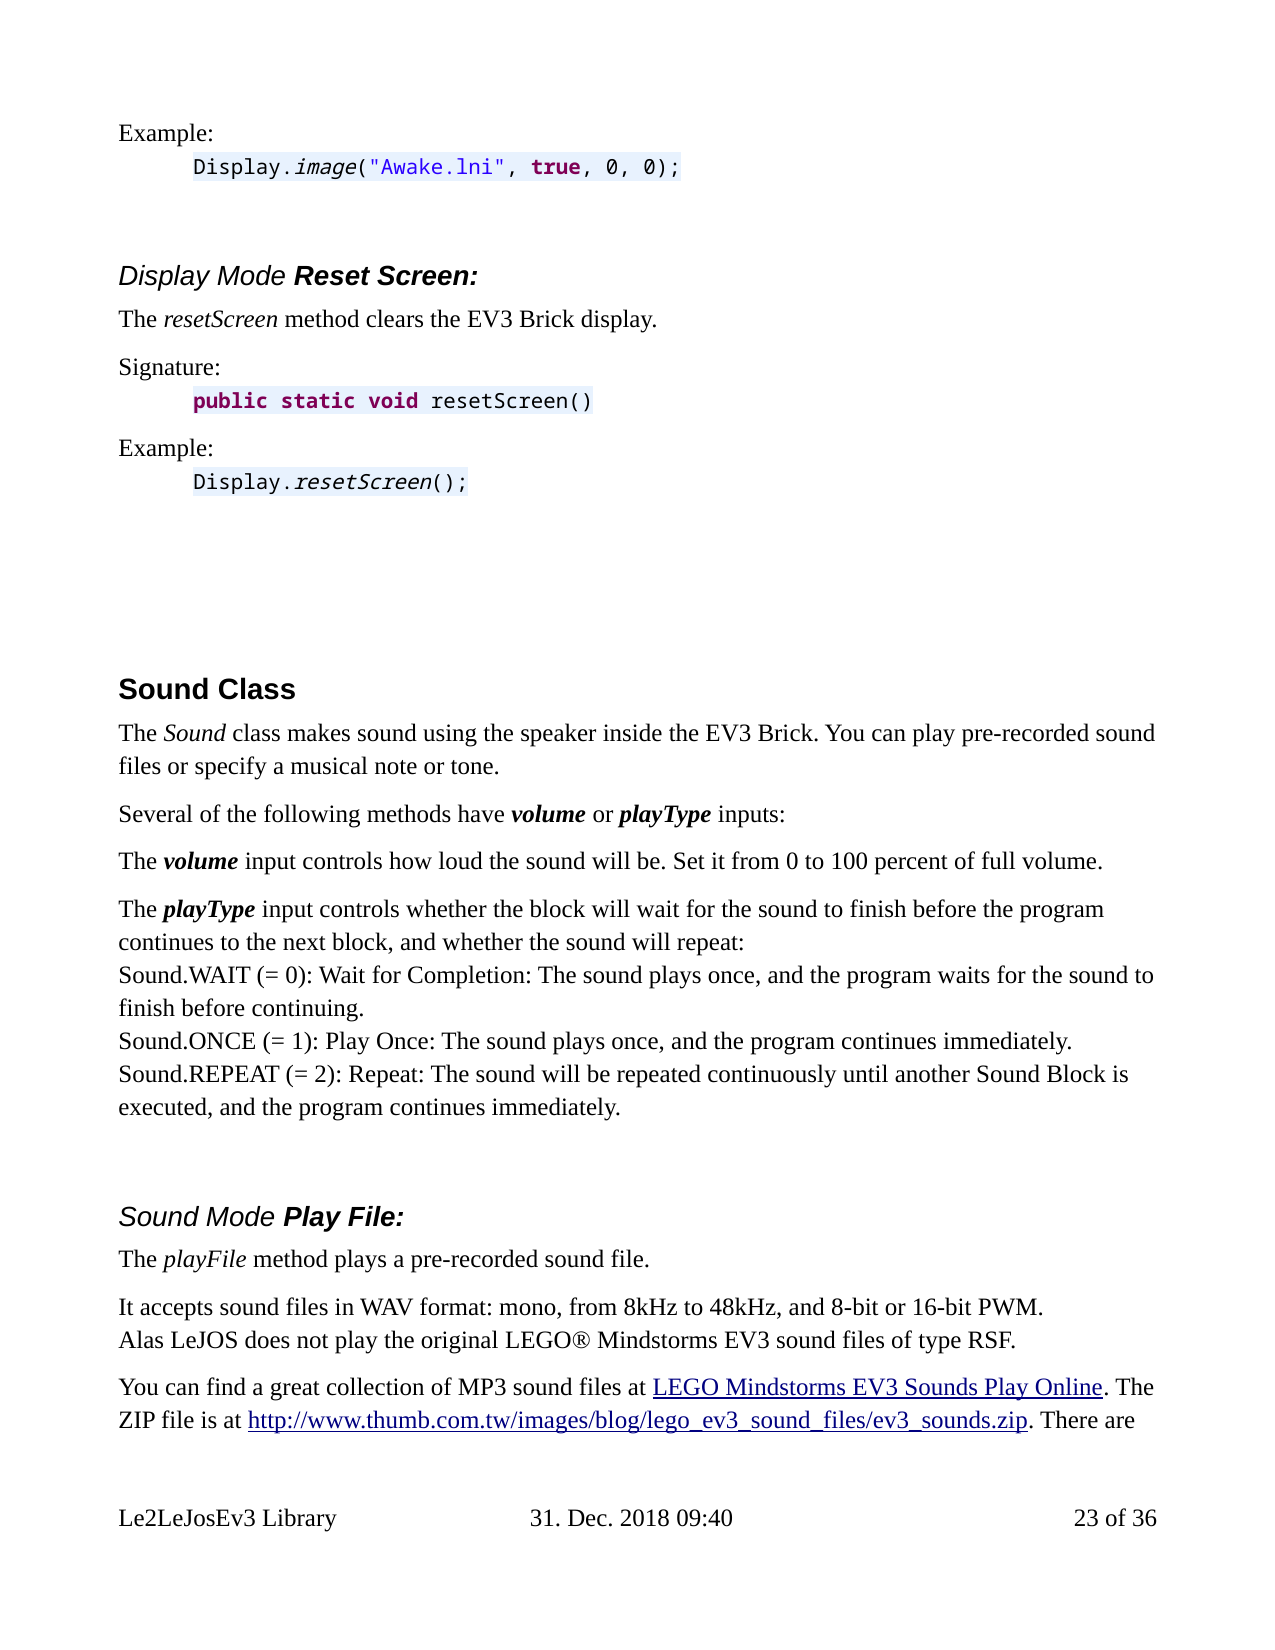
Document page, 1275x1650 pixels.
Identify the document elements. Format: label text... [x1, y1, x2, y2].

text Signature: public static void resetScreen() [118, 352, 1157, 414]
text It accepts sound files in WAV format: mono, from 8kHz to 48kHz, and 8-bit or 16-bit PWM. Alas LeJOS does not play the original LEGO® Mindstorms EV3 sound files of type RSF. [118, 1292, 1157, 1354]
subtitle Sound Mode Play File: [118, 1200, 1157, 1232]
subtitle Sound Class [118, 672, 1157, 706]
text The Sound class makes sound using the speaker inside the EV3 Brick. You can play pre-recorded sound files or specify a musical note or tone. [118, 718, 1157, 780]
text Example: Display.resetScreen(); [118, 433, 1157, 496]
text Example: Display.image("Awake.lni", true, 0, 0); [118, 118, 1157, 181]
text The playFile method plays a pre-recorded sound file. [118, 1244, 1157, 1273]
text The volume input controls how loud the sound will be. Set it from 0 to 100 percent of full volume. [118, 846, 1157, 875]
text The resetScreen method clears the EV3 Brick display. [118, 304, 1157, 333]
text Several of the following methods have volume or playType inputs: [118, 799, 1157, 828]
subtitle Display Mode Reset Screen: [118, 260, 1157, 292]
text You can find a great collection of MP3 sound files at LEGO Mindstorms EV3 Sounds Play Online. The ZIP file is at http://www.thumb.com.tw/images/blog/lego_ev3_sound_files/ev3_sounds.zip. There are [118, 1372, 1157, 1434]
text The playType input controls whether the block will wait for the sound to finish before the program continues to the next block, and whether the sound will repeat: Sound.WAIT (= 0): Wait for Completion: The sound plays once, and the program waits for the sound to finish before continuing. Sound.ONCE (= 1): Play Once: The sound plays once, and the program continues immediately. Sound.REPEAT (= 2): Repeat: The sound will be repeated continuously until another Sound Block is executed, and the program continues immediately. [118, 894, 1157, 1121]
